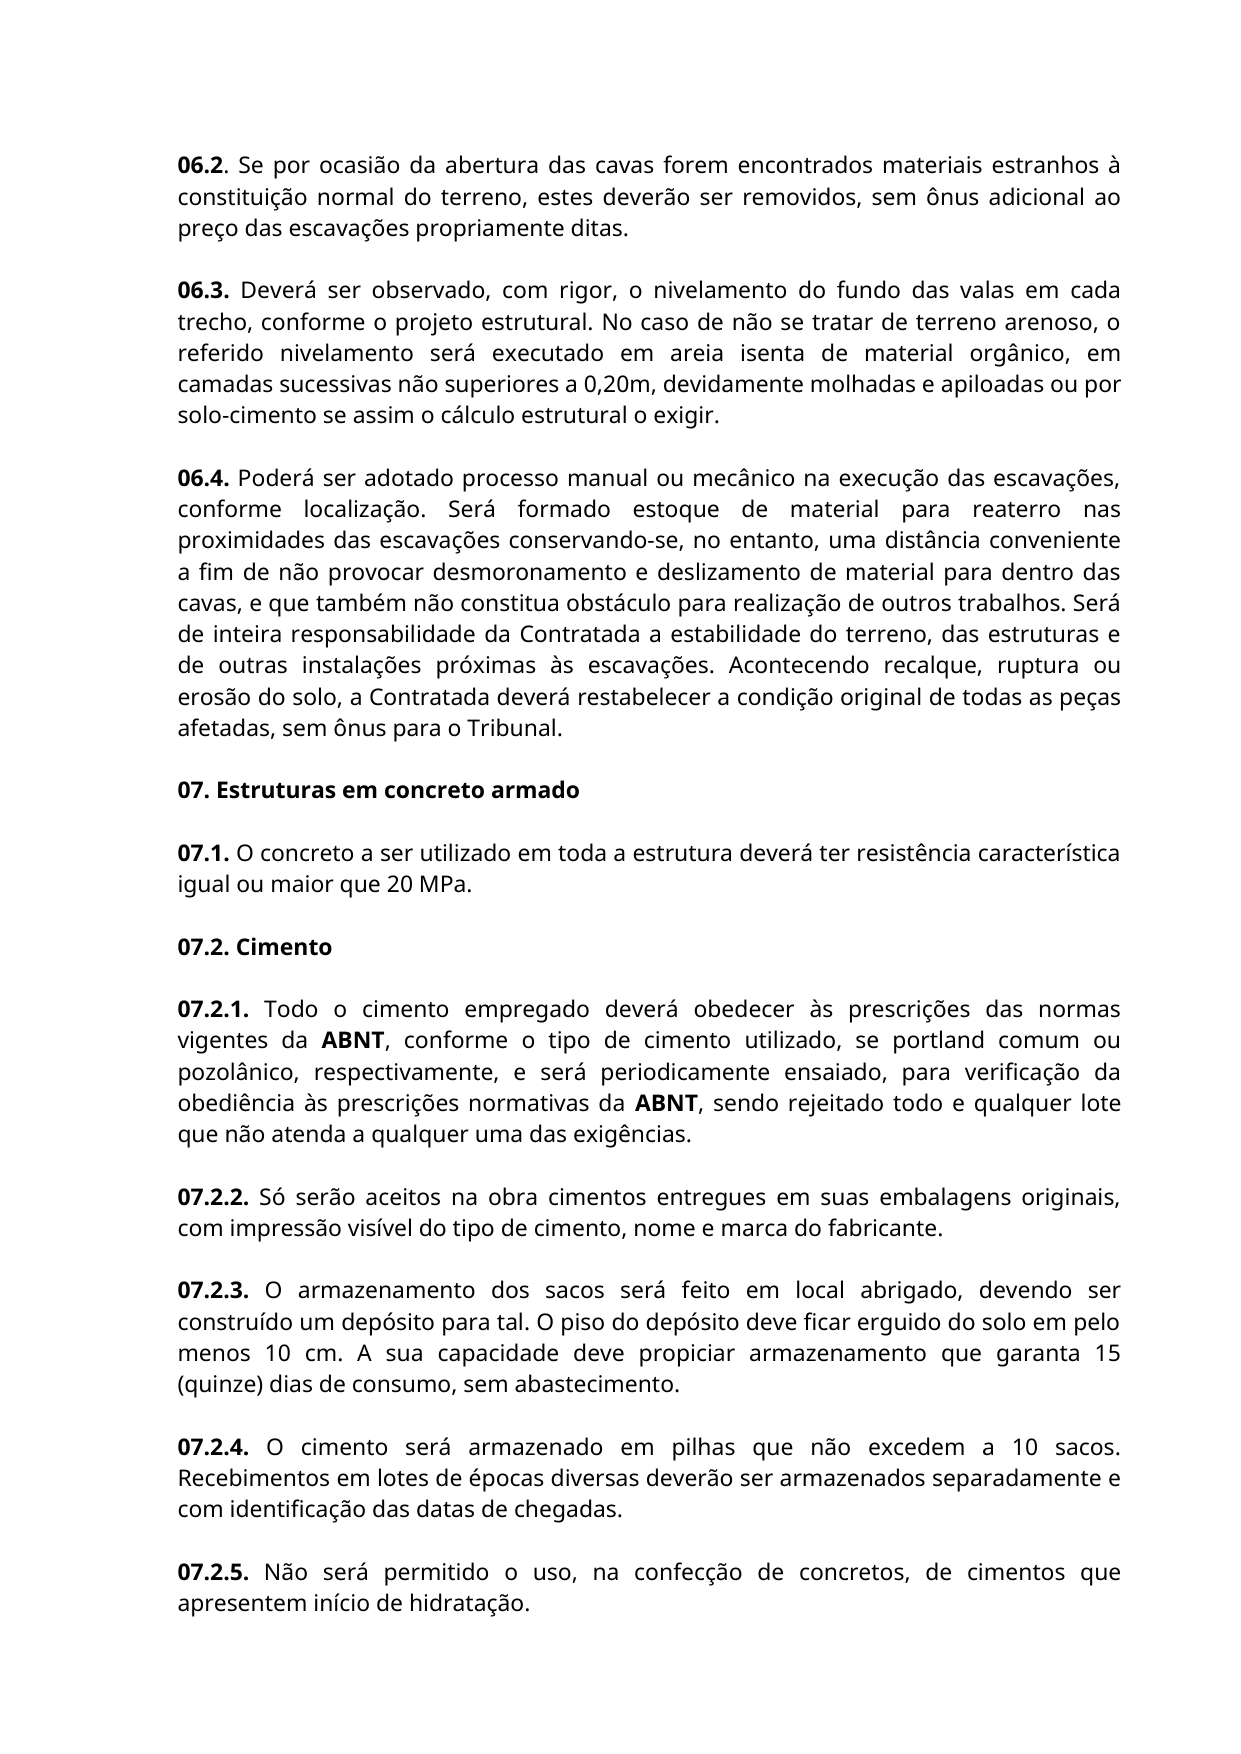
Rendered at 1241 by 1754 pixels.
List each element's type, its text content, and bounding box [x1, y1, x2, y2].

text 07.2.4. O cimento será armazenado em pilhas que não excedem a 10 sacos. Recebimentos em lotes de épocas diversas deverão ser armazenados separadamente e com identificação das datas de chegadas. [177, 1431, 1122, 1524]
text 07.2.3. O armazenamento dos sacos será feito em local abrigado, devendo ser construído um depósito para tal. O piso do depósito deve ficar erguido do solo em pelo menos 10 cm. A sua capacidade deve propiciar armazenamento que garanta 15 (quinze) dias de consumo, sem abastecimento. [177, 1274, 1122, 1399]
text 06.4. Poderá ser adotado processo manual ou mecânico na execução das escavações, conforme localização. Será formado estoque de material para reaterro nas proximidades das escavações conservando-se, no entanto, uma distância conveniente a fim de não provocar desmoronamento e deslizamento de material para dentro das cavas, e que também não constitua obstáculo para realização de outros trabalhos. Será de inteira responsabilidade da Contratada a estabilidade do terreno, das estruturas e de outras instalações próximas às escavações. Acontecendo recalque, ruptura ou erosão do solo, a Contratada deverá restabelecer a condição original de todas as peças afetadas, sem ônus para o Tribunal. [177, 462, 1122, 743]
text 06.2. Se por ocasião da abertura das cavas forem encontrados materiais estranhos à constituição normal do terreno, estes deverão ser removidos, sem ônus adicional ao preço das escavações propriamente ditas. [177, 149, 1122, 243]
text 07.1. O concreto a ser utilizado em toda a estrutura deverá ter resistência característica igual ou maior que 20 MPa. [177, 837, 1122, 899]
text 06.3. Deverá ser observado, com rigor, o nivelamento do fundo das valas em cada trecho, conforme o projeto estrutural. No caso de não se tratar de terreno arenoso, o referido nivelamento será executado em areia isenta de material orgânico, em camadas sucessivas não superiores a 0,20m, devidamente molhadas e apiloadas ou por solo-cimento se assim o cálculo estrutural o exigir. [177, 274, 1122, 431]
subtitle 07. Estruturas em concreto armado [177, 774, 1122, 806]
text 07.2.1. Todo o cimento empregado deverá obedecer às prescrições das normas vigentes da ABNT, conforme o tipo de cimento utilizado, se portland comum ou pozolânico, respectivamente, e será periodicamente ensaiado, para verificação da obediência às prescrições normativas da ABNT, sendo rejeitado todo e qualquer lote que não atenda a qualquer uma das exigências. [177, 993, 1122, 1149]
text 07.2.2. Só serão aceitos na obra cimentos entregues em suas embalagens originais, com impressão visível do tipo de cimento, nome e marca do fabricante. [177, 1181, 1122, 1243]
text 07.2. Cimento [177, 931, 1122, 962]
text 07.2.5. Não será permitido o uso, na confecção de concretos, de cimentos que apresentem início de hidratação. [177, 1556, 1122, 1618]
